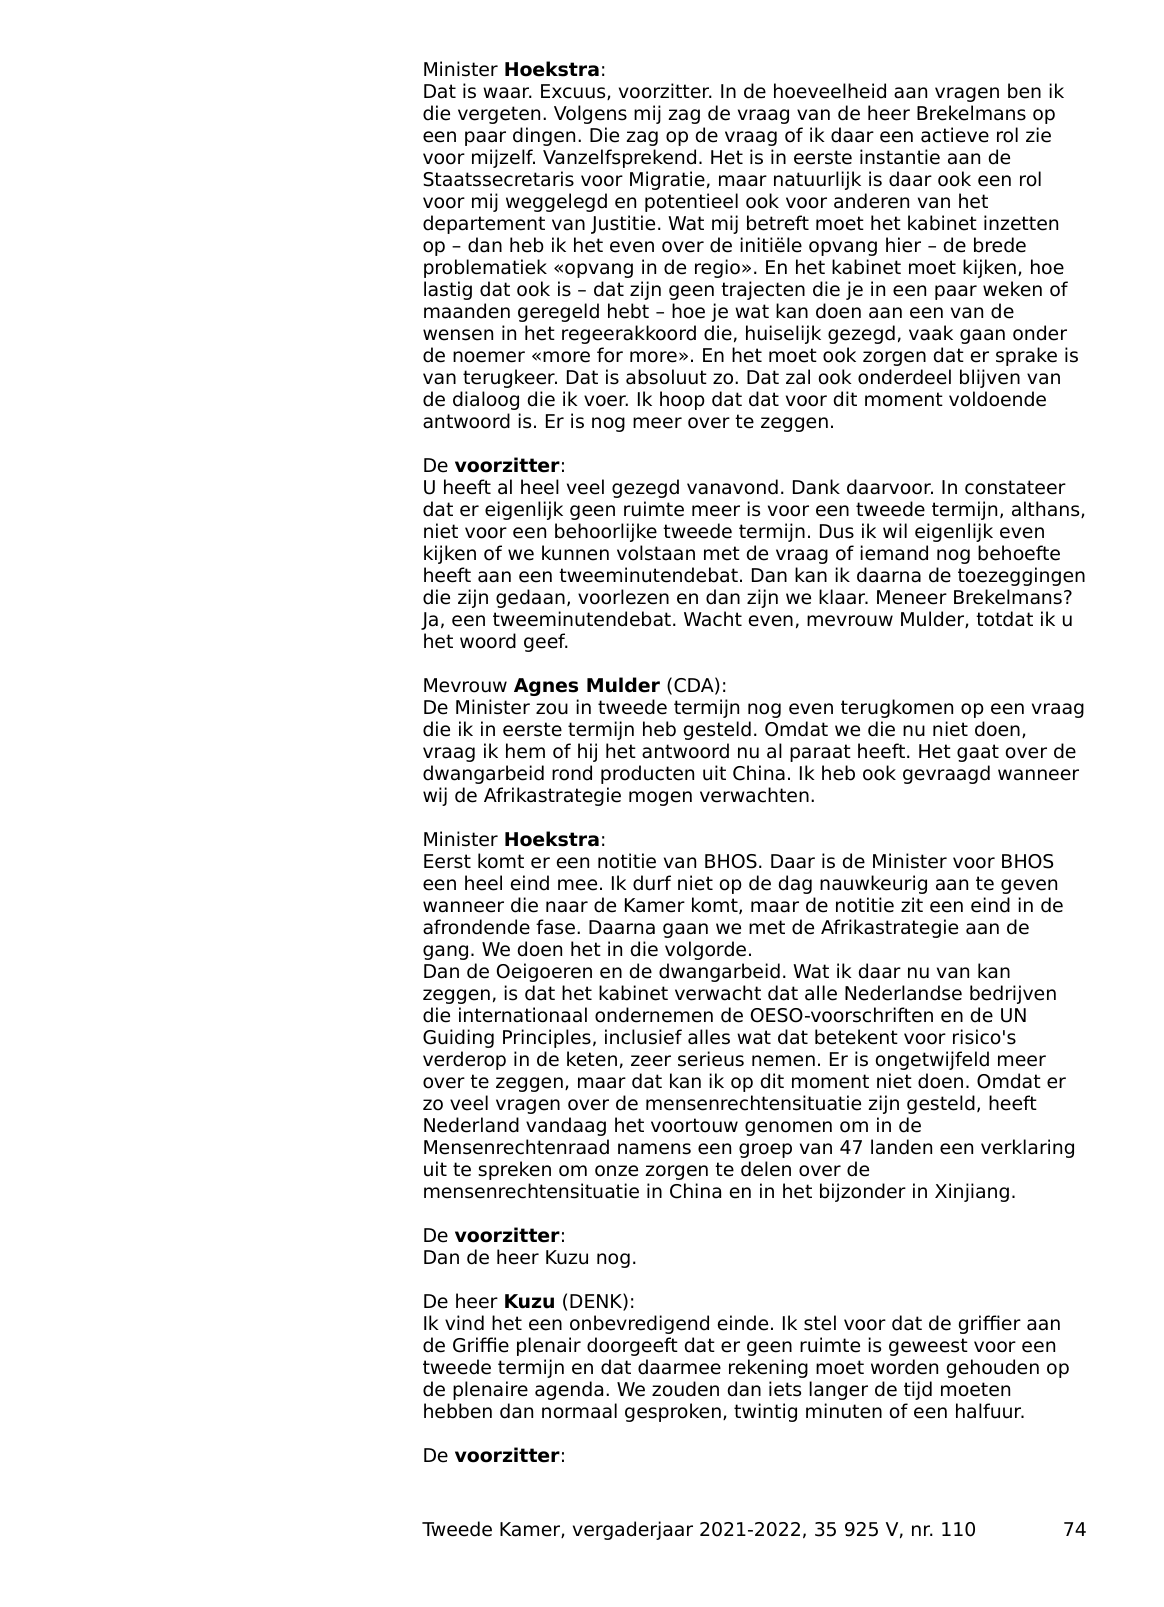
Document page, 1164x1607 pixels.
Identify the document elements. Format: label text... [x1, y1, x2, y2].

text De voorzitter: [422, 1225, 1087, 1247]
text Ik vind het een onbevredigend einde. Ik stel voor dat de griffier aan de Griffie plenair doorgeeft dat er geen ruimte is geweest voor een tweede termijn en dat daarmee rekening moet worden gehouden op de plenaire agenda. We zouden dan iets langer de tijd moeten hebben dan normaal gesproken, twintig minuten of een halfuur. [422, 1313, 1087, 1423]
text Minister Hoekstra: [422, 59, 1087, 81]
text De heer Kuzu (DENK): [422, 1291, 1087, 1313]
text De voorzitter: [422, 1445, 1087, 1467]
text De Minister zou in tweede termijn nog even terugkomen op een vraag die ik in eerste termijn heb gesteld. Omdat we die nu niet doen, vraag ik hem of hij het antwoord nu al paraat heeft. Het gaat over de dwangarbeid rond producten uit China. Ik heb ook gevraagd wanneer wij de Afrikastrategie mogen verwachten. [422, 697, 1087, 807]
text Dan de Oeigoeren en de dwangarbeid. Wat ik daar nu van kan zeggen, is dat het kabinet verwacht dat alle Nederlandse bedrijven die internationaal ondernemen de OESO-voorschriften en de UN Guiding Principles, inclusief alles wat dat betekent voor risico's verderop in de keten, zeer serieus nemen. Er is ongetwijfeld meer over te zeggen, maar dat kan ik op dit moment niet doen. Omdat er zo veel vragen over de mensenrechtensituatie zijn gesteld, heeft Nederland vandaag het voortouw genomen om in de Mensenrechtenraad namens een groep van 47 landen een verklaring uit te spreken om onze zorgen te delen over de mensenrechtensituatie in China en in het bijzonder in Xinjiang. [422, 961, 1087, 1203]
text Dat is waar. Excuus, voorzitter. In de hoeveelheid aan vragen ben ik die vergeten. Volgens mij zag de vraag van de heer Brekelmans op een paar dingen. Die zag op de vraag of ik daar een actieve rol zie voor mijzelf. Vanzelfsprekend. Het is in eerste instantie aan de Staatssecretaris voor Migratie, maar natuurlijk is daar ook een rol voor mij weggelegd en potentieel ook voor anderen van het departement van Justitie. Wat mij betreft moet het kabinet inzetten op – dan heb ik het even over de initiële opvang hier – de brede problematiek «opvang in de regio». En het kabinet moet kijken, hoe lastig dat ook is – dat zijn geen trajecten die je in een paar weken of maanden geregeld hebt – hoe je wat kan doen aan een van de wensen in het regeerakkoord die, huiselijk gezegd, vaak gaan onder de noemer «more for more». En het moet ook zorgen dat er sprake is van terugkeer. Dat is absoluut zo. Dat zal ook onderdeel blijven van de dialoog die ik voer. Ik hoop dat dat voor dit moment voldoende antwoord is. Er is nog meer over te zeggen. [422, 81, 1087, 433]
text Minister Hoekstra: [422, 829, 1087, 851]
text Mevrouw Agnes Mulder (CDA): [422, 675, 1087, 697]
text Eerst komt er een notitie van BHOS. Daar is de Minister voor BHOS een heel eind mee. Ik durf niet op de dag nauwkeurig aan te geven wanneer die naar de Kamer komt, maar de notitie zit een eind in de afrondende fase. Daarna gaan we met de Afrikastrategie aan de gang. We doen het in die volgorde. [422, 851, 1087, 961]
text De voorzitter: [422, 455, 1087, 477]
text U heeft al heel veel gezegd vanavond. Dank daarvoor. In constateer dat er eigenlijk geen ruimte meer is voor een tweede termijn, althans, niet voor een behoorlijke tweede termijn. Dus ik wil eigenlijk even kijken of we kunnen volstaan met de vraag of iemand nog behoefte heeft aan een tweeminutendebat. Dan kan ik daarna de toezeggingen die zijn gedaan, voorlezen en dan zijn we klaar. Meneer Brekelmans? Ja, een tweeminutendebat. Wacht even, mevrouw Mulder, totdat ik u het woord geef. [422, 477, 1087, 653]
text Dan de heer Kuzu nog. [422, 1247, 1087, 1269]
